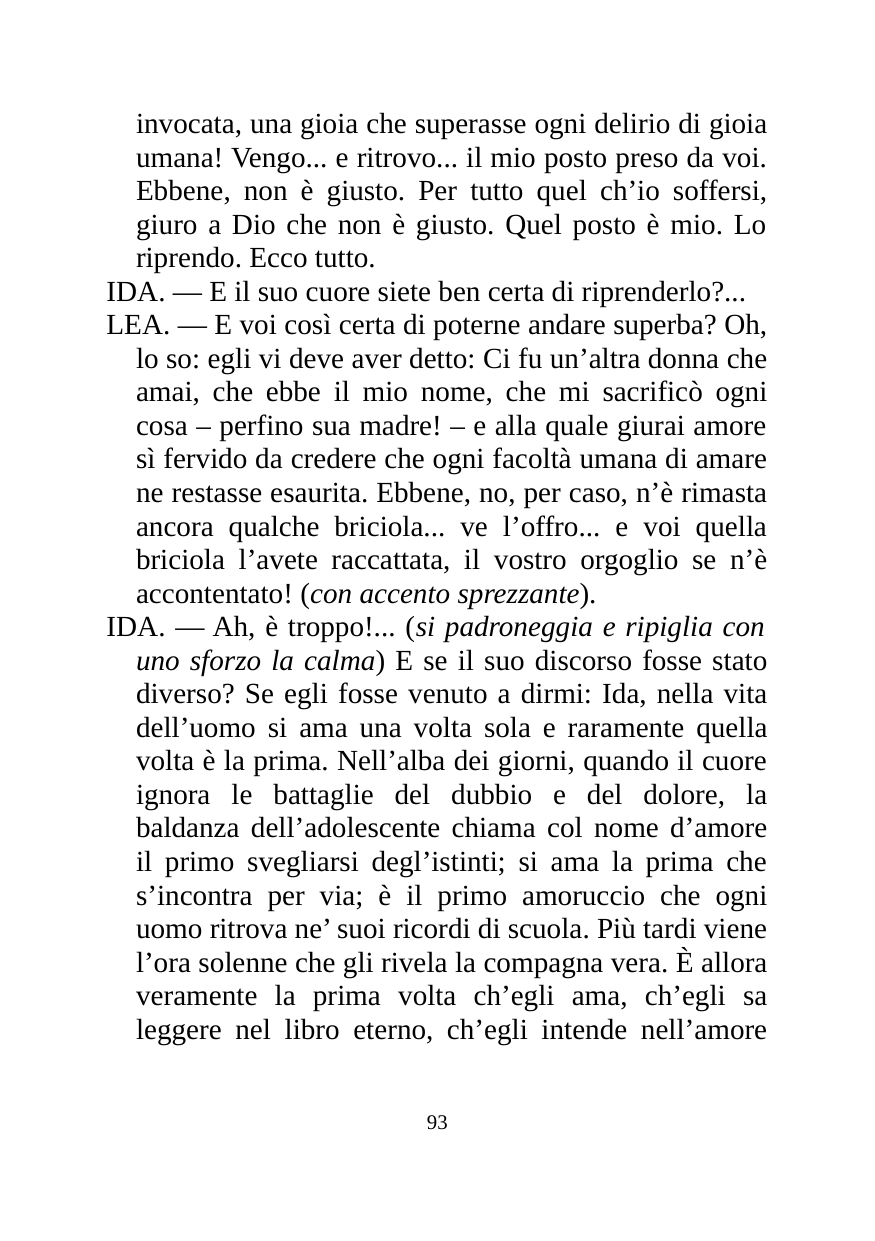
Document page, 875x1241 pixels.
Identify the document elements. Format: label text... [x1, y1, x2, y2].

text invocata, una gioia che superasse ogni delirio di gioia umana! Vengo... e ritrovo... il mio posto preso da voi. Ebbene, non è giusto. Per tutto quel ch’io soffersi, giuro a Dio che non è giusto. Quel posto è mio. Lo riprendo. Ecco tutto. [106, 106, 768, 274]
text IDA. — Ah, è troppo!... (si padroneggia e ripiglia con uno sforzo la calma) E se il suo discorso fosse stato diverso? Se egli fosse venuto a dirmi: Ida, nella vita dell’uomo si ama una volta sola e raramente quella volta è la prima. Nell’alba dei giorni, quando il cuore ignora le battaglie del dubbio e del dolore, la baldanza dell’adolescente chiama col nome d’amore il primo svegliarsi degl’istinti; si ama la prima che s’incontra per via; è il primo amoruccio che ogni uomo ritrova ne’ suoi ricordi di scuola. Più tardi viene l’ora solenne che gli rivela la compagna vera. È allora veramente la prima volta ch’egli ama, ch’egli sa leggere nel libro eterno, ch’egli intende nell’amore [106, 609, 768, 1045]
text IDA. — E il suo cuore siete ben certa di riprenderlo?... [106, 274, 768, 307]
text LEA. — E voi così certa di poterne andare superba? Oh, lo so: egli vi deve aver detto: Ci fu un’altra donna che amai, che ebbe il mio nome, che mi sacrificò ogni cosa – perfino sua madre! – e alla quale giurai amore sì fervido da credere che ogni facoltà umana di amare ne restasse esaurita. Ebbene, no, per caso, n’è rimasta ancora qualche briciola... ve l’offro... e voi quella briciola l’avete raccattata, il vostro orgoglio se n’è accontentato! (con accento sprezzante). [106, 307, 768, 609]
